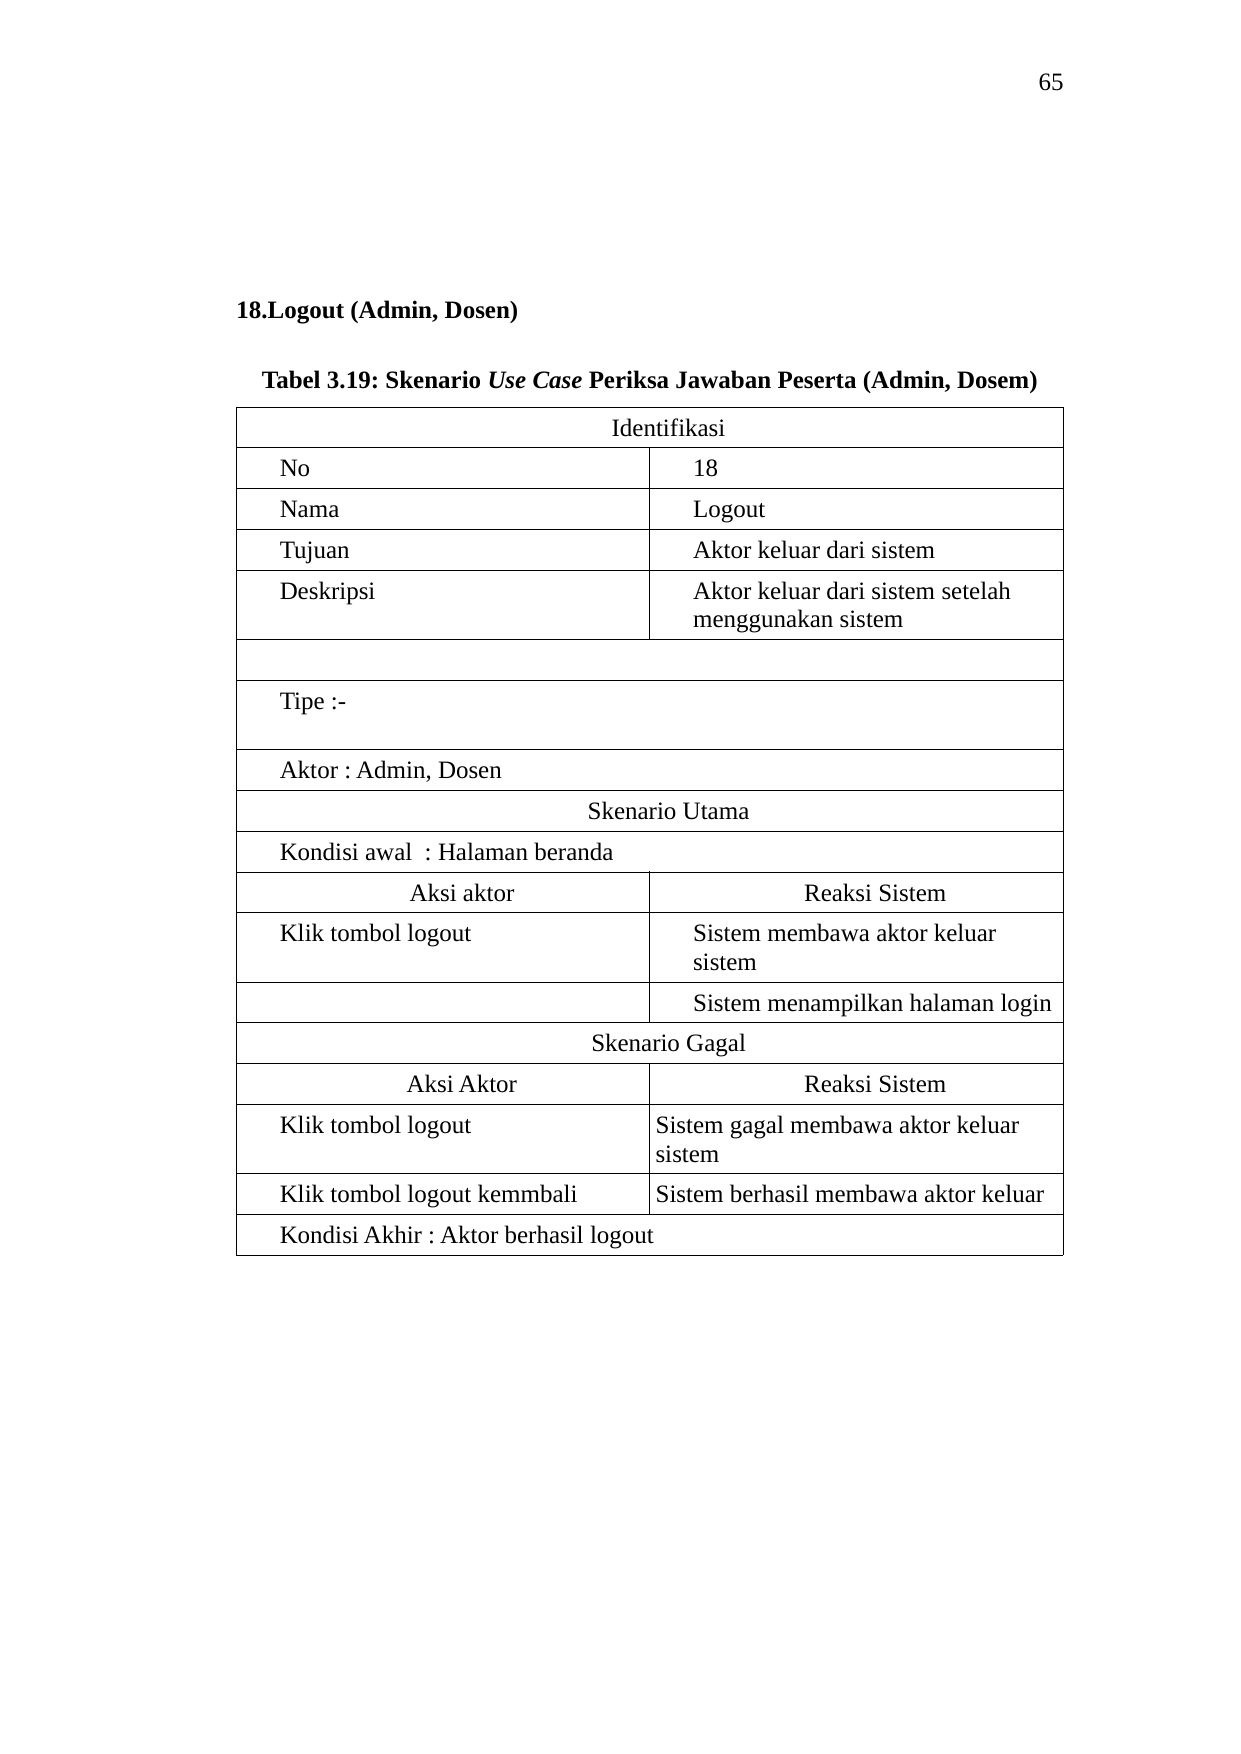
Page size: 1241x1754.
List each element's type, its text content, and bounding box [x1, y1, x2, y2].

table_cell Skenario Gagal [237, 1023, 1063, 1063]
table_cell No [237, 448, 649, 488]
table_cell Reaksi Sistem [650, 873, 1063, 912]
table_cell Aktor keluar dari sistem setelah menggunakan sistem [650, 571, 1063, 639]
table_cell Nama [237, 489, 649, 529]
table_cell Klik tombol logout [237, 913, 649, 982]
table_cell Sistem berhasil membawa aktor keluar [650, 1174, 1063, 1214]
table_cell Tujuan [237, 530, 649, 569]
table_cell Klik tombol logout kemmbali [237, 1174, 649, 1214]
table_cell Reaksi Sistem [650, 1064, 1063, 1104]
table_cell Skenario Utama [237, 791, 1063, 831]
table_cell Aksi Aktor [237, 1064, 649, 1104]
table_cell Sistem menampilkan halaman login [650, 983, 1063, 1022]
text 18.Logout (Admin, Dosen) [236, 295, 1063, 324]
table_cell Kondisi Akhir : Aktor berhasil logout [237, 1215, 1063, 1255]
table_cell Sistem gagal membawa aktor keluar sistem [650, 1105, 1063, 1173]
table_cell Aktor : Admin, Dosen [237, 750, 1063, 790]
table_cell Aksi aktor [237, 873, 649, 912]
table_cell Kondisi awal : Halaman beranda [237, 832, 1063, 871]
table_cell Sistem membawa aktor keluar sistem [650, 913, 1063, 982]
table_cell Tipe :- [237, 681, 1063, 749]
table_cell Klik tombol logout [237, 1105, 649, 1173]
table_cell Aktor keluar dari sistem [650, 530, 1063, 569]
table_cell Logout [650, 489, 1063, 529]
text Tabel 3.19: Skenario Use Case Periksa Jawaban Peserta (Admin, Dosem) [236, 365, 1063, 394]
table_cell Deskripsi [237, 571, 649, 639]
table_cell [237, 983, 649, 1022]
table_cell [237, 640, 1063, 680]
table_header Identifikasi [237, 408, 1063, 447]
table_cell 18 [650, 448, 1063, 488]
